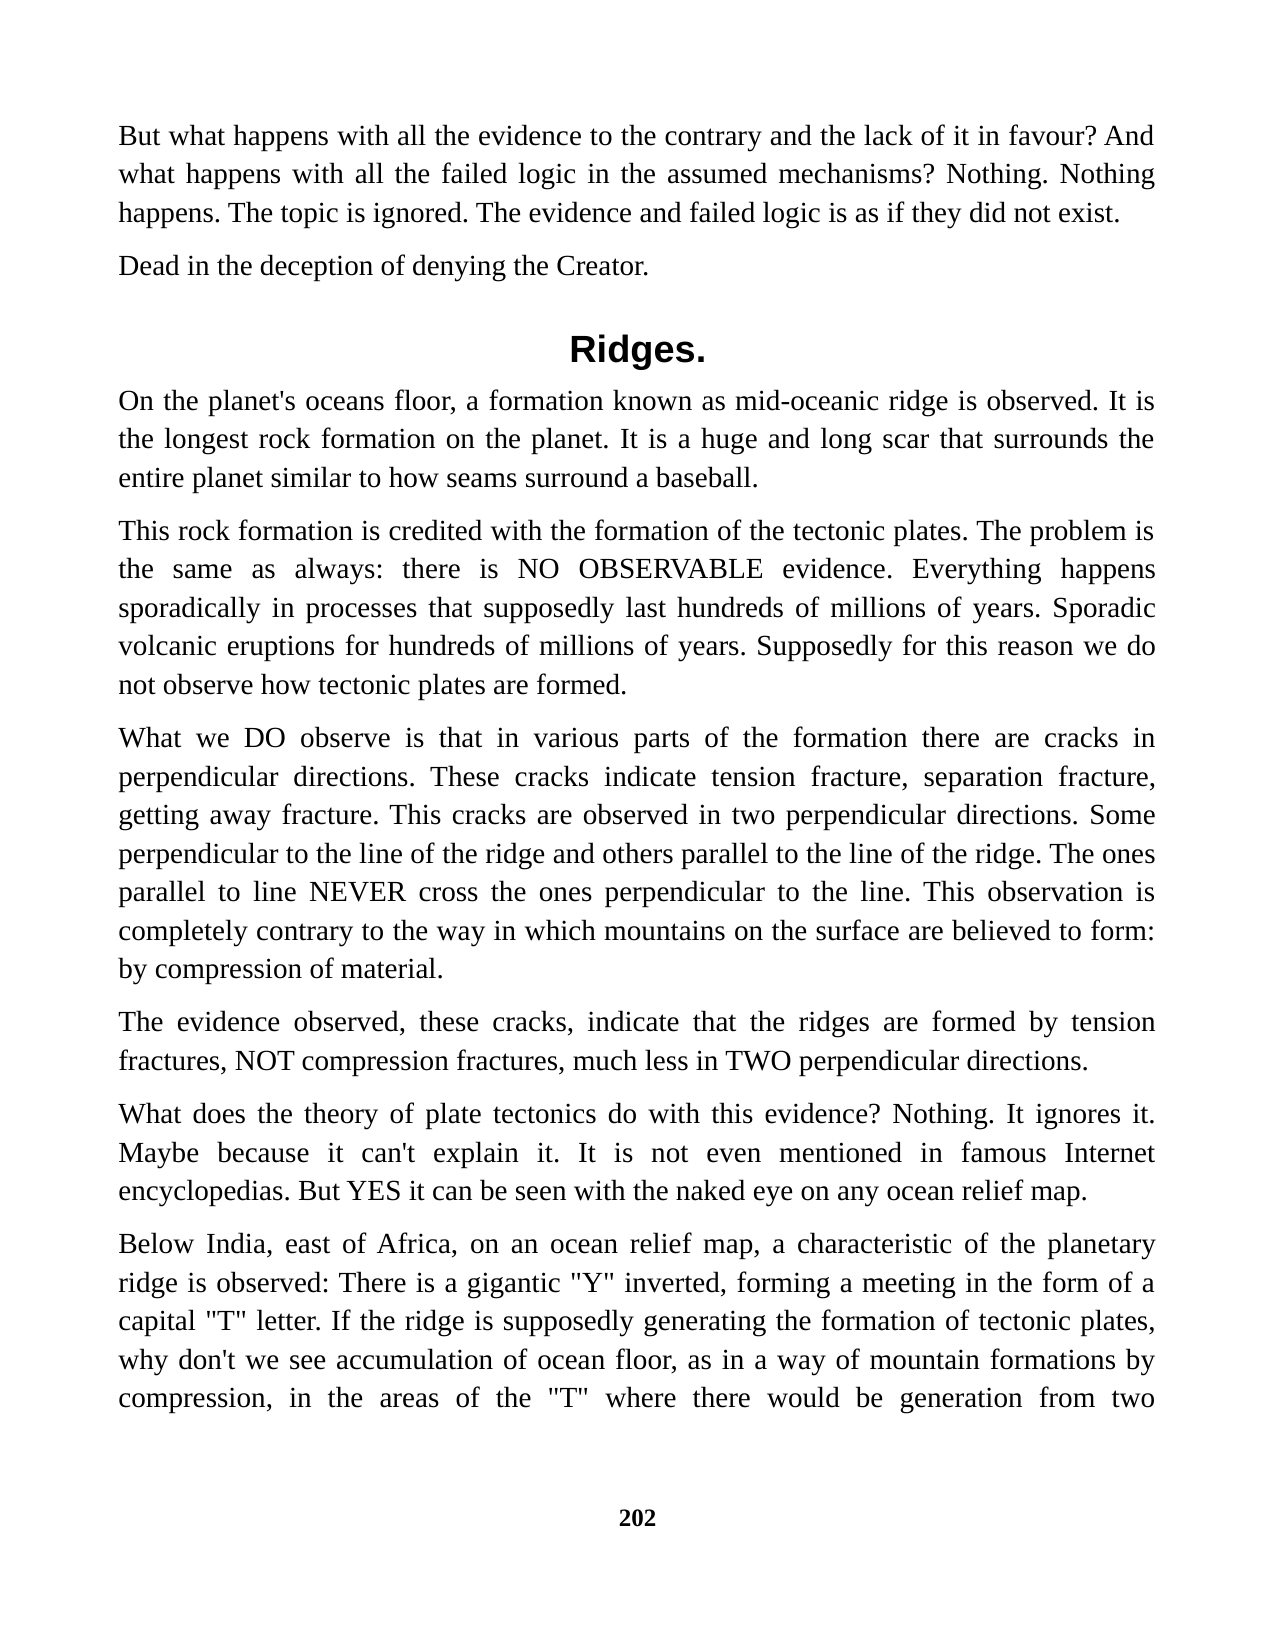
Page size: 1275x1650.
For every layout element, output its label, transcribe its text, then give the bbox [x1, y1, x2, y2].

subtitle Ridges. [118, 326, 1157, 370]
text Dead in the deception of denying the Creator. [118, 248, 1157, 282]
text The evidence observed, these cracks, indicate that the ridges are formed by tension fractures, NOT compression fractures, much less in TWO perpendicular directions. [118, 1004, 1157, 1077]
text Below India, east of Africa, on an ocean relief map, a characteristic of the planetary ridge is observed: There is a gigantic "Y" inverted, forming a meeting in the form of a capital "T" letter. If the ridge is supposedly generating the formation of tectonic plates, why don't we see accumulation of ocean floor, as in a way of mountain formations by compression, in the areas of the "T" where there would be generation from two [118, 1226, 1157, 1414]
text On the planet's oceans floor, a formation known as mid-oceanic ridge is observed. It is the longest rock formation on the planet. It is a huge and long scar that surrounds the entire planet similar to how seams surround a baseball. [118, 383, 1157, 493]
text What does the theory of plate tectonics do with this evidence? Nothing. It ignores it. Maybe because it can't explain it. It is not even mentioned in famous Internet encyclopedias. But YES it can be seen with the naked eye on any ocean relief map. [118, 1096, 1157, 1207]
text But what happens with all the evidence to the contrary and the lack of it in favour? And what happens with all the failed logic in the assumed mechanisms? Nothing. Nothing happens. The topic is ignored. The evidence and failed logic is as if they did not exist. [118, 118, 1157, 229]
text What we DO observe is that in various parts of the formation there are cracks in perpendicular directions. These cracks indicate tension fracture, separation fracture, getting away fracture. This cracks are observed in two perpendicular directions. Some perpendicular to the line of the ridge and others parallel to the line of the ridge. The ones parallel to line NEVER cross the ones perpendicular to the line. This observation is completely contrary to the way in which mountains on the surface are believed to form: by compression of material. [118, 720, 1157, 985]
text This rock formation is credited with the formation of the tectonic plates. The problem is the same as always: there is NO OBSERVABLE evidence. Everything happens sporadically in processes that supposedly last hundreds of millions of years. Sporadic volcanic eruptions for hundreds of millions of years. Supposedly for this reason we do not observe how tectonic plates are formed. [118, 513, 1157, 701]
